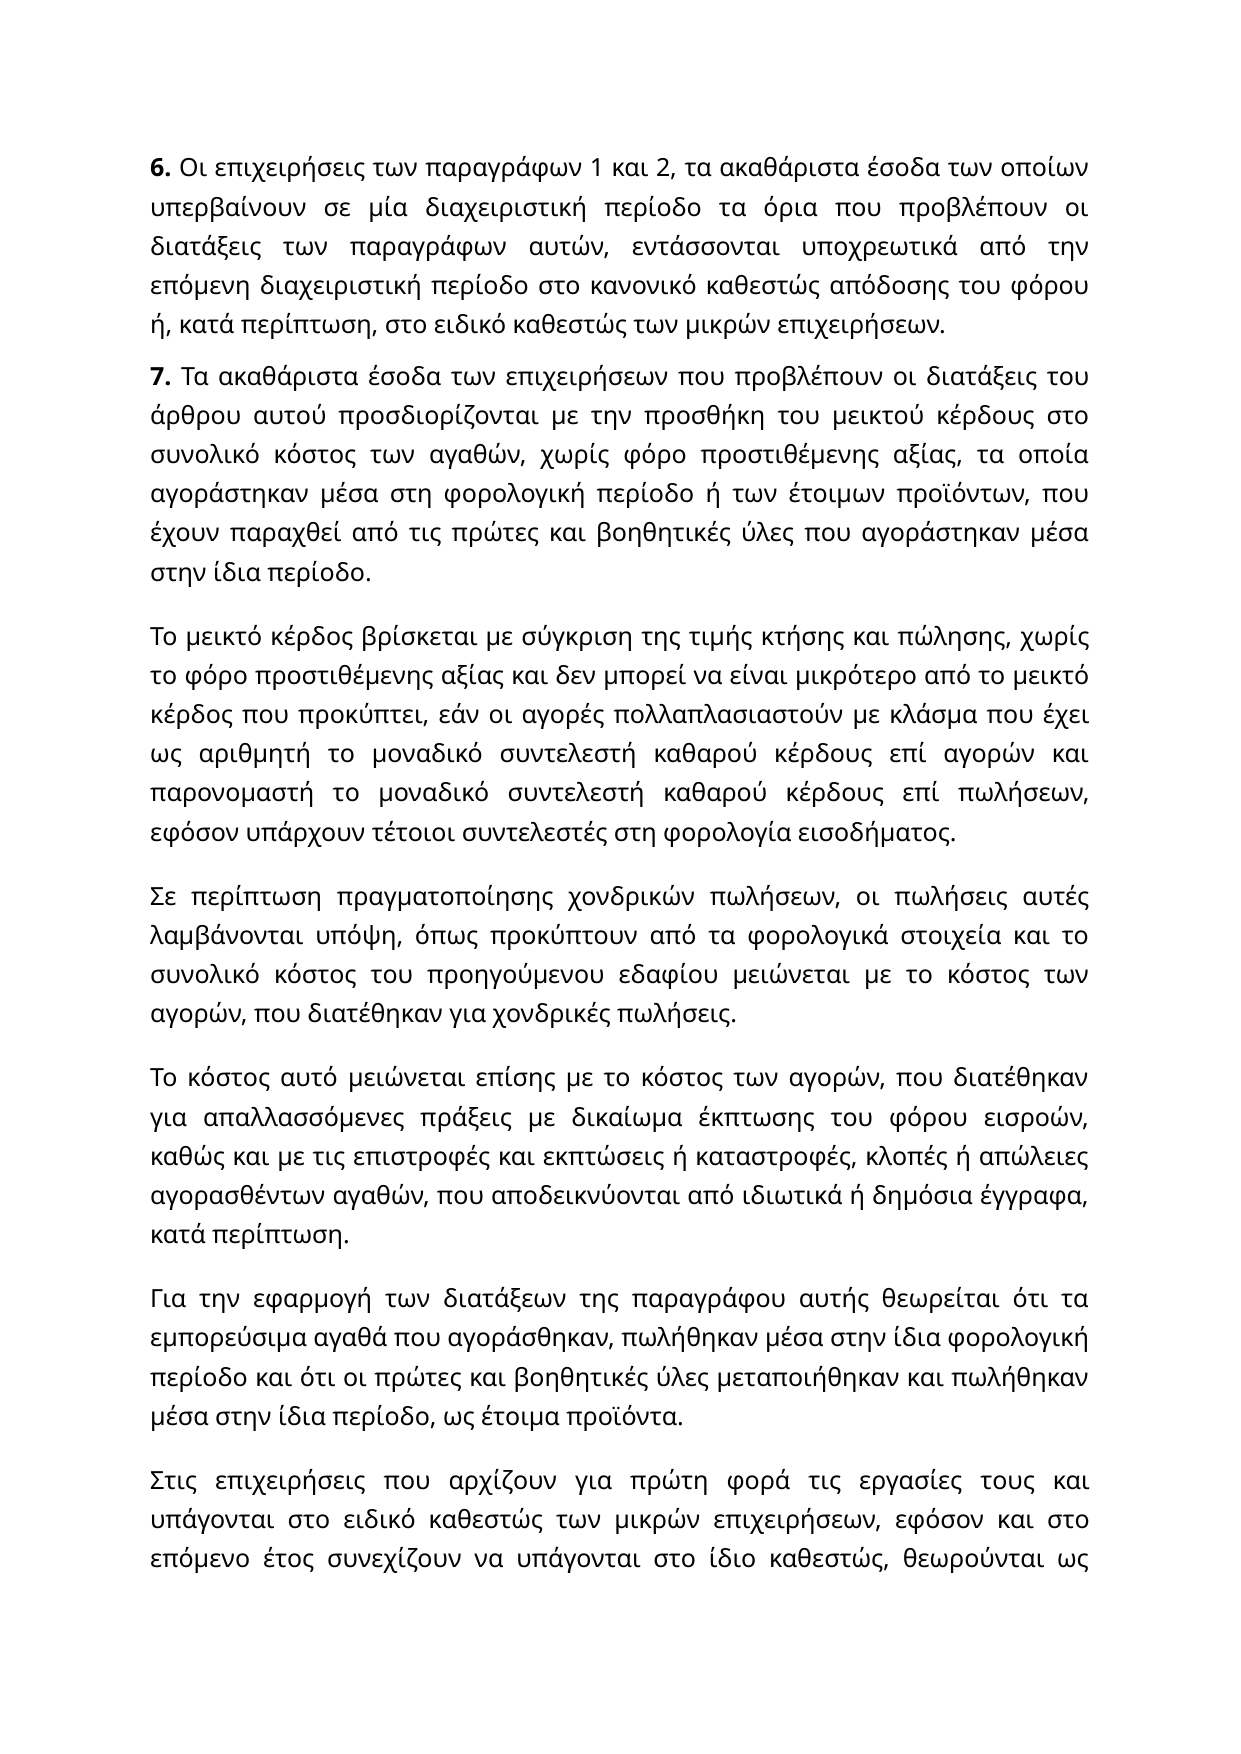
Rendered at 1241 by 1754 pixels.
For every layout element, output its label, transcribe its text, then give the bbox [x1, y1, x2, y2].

text 7. Τα ακαθάριστα έσοδα των επιχειρήσεων που προβλέπουν οι διατάξεις του άρθρου αυτού προσδιορίζονται με την προσθήκη του μεικτού κέρδους στο συνολικό κόστος των αγαθών, χωρίς φόρο προστιθέμενης αξίας, τα οποία αγοράστηκαν μέσα στη φορολογική περίοδο ή των έτοιμων προϊόντων, που έχουν παραχθεί από τις πρώτες και βοηθητικές ύλες που αγοράστηκαν μέσα στην ίδια περίοδο. [150, 358, 1090, 588]
text 6. Οι επιχειρήσεις των παραγράφων 1 και 2, τα ακαθάριστα έσοδα των οποίων υπερβαίνουν σε μία διαχειριστική περίοδο τα όρια που προβλέπουν οι διατάξεις των παραγράφων αυτών, εντάσσονται υποχρεωτικά από την επόμενη διαχειριστική περίοδο στο κανονικό καθεστώς απόδοσης του φόρου ή, κατά περίπτωση, στο ειδικό καθεστώς των μικρών επιχειρήσεων. [150, 150, 1090, 341]
text Στις επιχειρήσεις που αρχίζουν για πρώτη φορά τις εργασίες τους και υπάγονται στο ειδικό καθεστώς των μικρών επιχειρήσεων, εφόσον και στο επόμενο έτος συνεχίζουν να υπάγονται στο ίδιο καθεστώς, θεωρούνται ως [150, 1462, 1090, 1575]
text Το μεικτό κέρδος βρίσκεται με σύγκριση της τιμής κτήσης και πώλησης, χωρίς το φόρο προστιθέμενης αξίας και δεν μπορεί να είναι μικρότερο από το μεικτό κέρδος που προκύπτει, εάν οι αγορές πολλαπλασιαστούν με κλάσμα που έχει ως αριθμητή το μοναδικό συντελεστή καθαρού κέρδους επί αγορών και παρονομαστή το μοναδικό συντελεστή καθαρού κέρδους επί πωλήσεων, εφόσον υπάρχουν τέτοιοι συντελεστές στη φορολογία εισοδήματος. [150, 618, 1090, 848]
text Σε περίπτωση πραγματοποίησης χονδρικών πωλήσεων, οι πωλήσεις αυτές λαμβάνονται υπόψη, όπως προκύπτουν από τα φορολογικά στοιχεία και το συνολικό κόστος του προηγούμενου εδαφίου μειώνεται με το κόστος των αγορών, που διατέθηκαν για χονδρικές πωλήσεις. [150, 878, 1090, 1030]
text Για την εφαρμογή των διατάξεων της παραγράφου αυτής θεωρείται ότι τα εμπορεύσιμα αγαθά που αγοράσθηκαν, πωλήθηκαν μέσα στην ίδια φορολογική περίοδο και ότι οι πρώτες και βοηθητικές ύλες μεταποιήθηκαν και πωλήθηκαν μέσα στην ίδια περίοδο, ως έτοιμα προϊόντα. [150, 1281, 1090, 1432]
text Το κόστος αυτό μειώνεται επίσης με το κόστος των αγορών, που διατέθηκαν για απαλλασσόμενες πράξεις με δικαίωμα έκπτωσης του φόρου εισροών, καθώς και με τις επιστροφές και εκπτώσεις ή καταστροφές, κλοπές ή απώλειες αγορασθέντων αγαθών, που αποδεικνύονται από ιδιωτικά ή δημόσια έγγραφα, κατά περίπτωση. [150, 1060, 1090, 1251]
